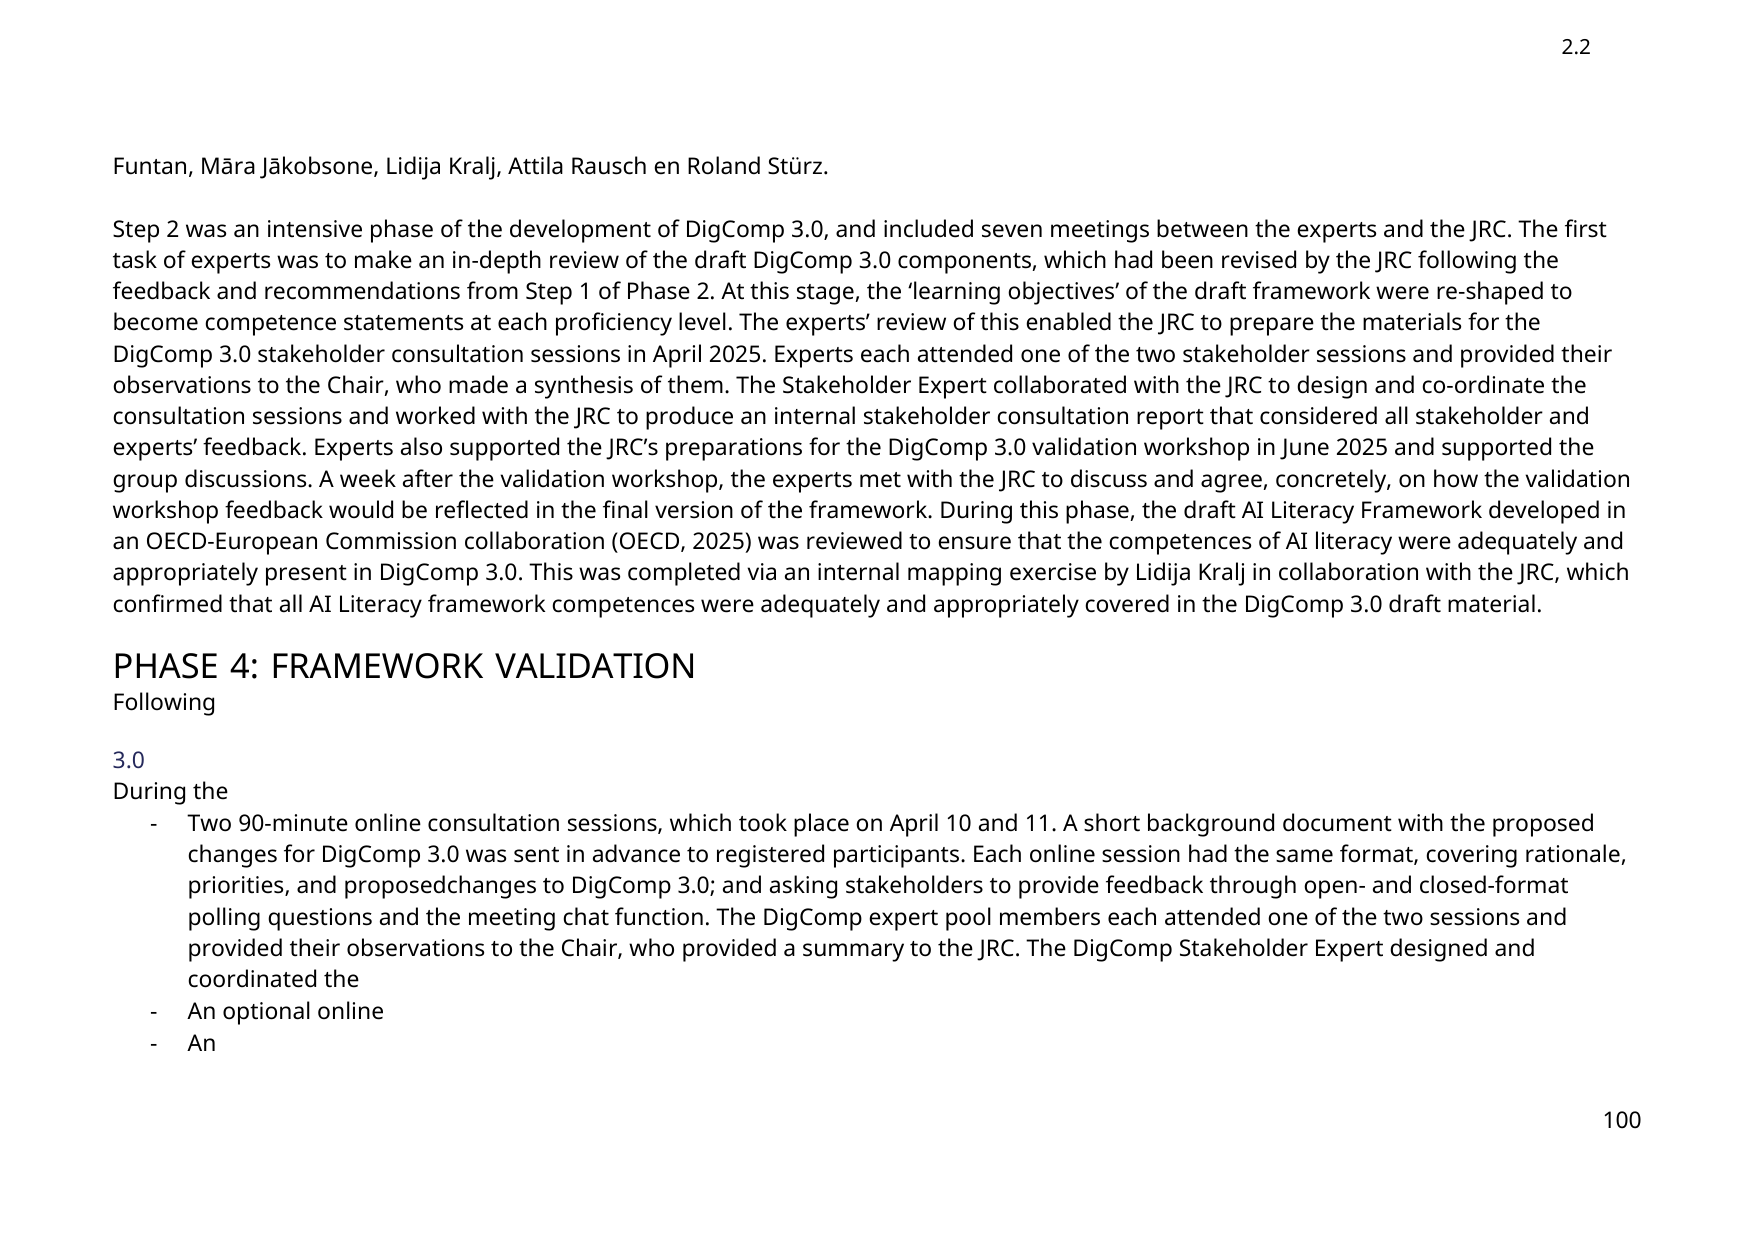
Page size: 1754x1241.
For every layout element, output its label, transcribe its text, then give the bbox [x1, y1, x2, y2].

text Funtan, Māra Jākobsone, Lidija Kralj, Attila Rausch en Roland Stürz. [112, 150, 1641, 181]
text During the [112, 775, 1641, 806]
list An [150, 1027, 1641, 1058]
list An optional online [150, 995, 1641, 1026]
text Following [112, 686, 1641, 717]
text 3.0 [112, 744, 1641, 775]
subtitle PHASE 4: FRAMEWORK VALIDATION [112, 651, 1641, 686]
list Two 90-minute online consultation sessions, which took place on April 10 and 11. A short background document with the proposed changes for DigComp 3.0 was sent in advance to registered participants. Each online session had the same format, covering rationale, priorities, and proposedchanges to DigComp 3.0; and asking stakeholders to provide feedback through open- and closed-format polling questions and the meeting chat function. The DigComp expert pool members each attended one of the two sessions and provided their observations to the Chair, who provided a summary to the JRC. The DigComp Stakeholder Expert designed and coordinated the [150, 807, 1641, 994]
text Step 2 was an intensive phase of the development of DigComp 3.0, and included seven meetings between the experts and the JRC. The first task of experts was to make an in-depth review of the draft DigComp 3.0 components, which had been revised by the JRC following the feedback and recommendations from Step 1 of Phase 2. At this stage, the ‘learning objectives’ of the draft framework were re-shaped to become competence statements at each proficiency level. The experts’ review of this enabled the JRC to prepare the materials for the DigComp 3.0 stakeholder consultation sessions in April 2025. Experts each attended one of the two stakeholder sessions and provided their observations to the Chair, who made a synthesis of them. The Stakeholder Expert collaborated with the JRC to design and co-ordinate the consultation sessions and worked with the JRC to produce an internal stakeholder consultation report that considered all stakeholder and experts’ feedback. Experts also supported the JRC’s preparations for the DigComp 3.0 validation workshop in June 2025 and supported the group discussions. A week after the validation workshop, the experts met with the JRC to discuss and agree, concretely, on how the validation workshop feedback would be reflected in the final version of the framework. During this phase, the draft AI Literacy Framework developed in an OECD-European Commission collaboration (OECD, 2025) was reviewed to ensure that the competences of AI literacy were adequately and appropriately present in DigComp 3.0. This was completed via an internal mapping exercise by Lidija Kralj in collaboration with the JRC, which confirmed that all AI Literacy framework competences were adequately and appropriately covered in the DigComp 3.0 draft material. [112, 212, 1641, 619]
